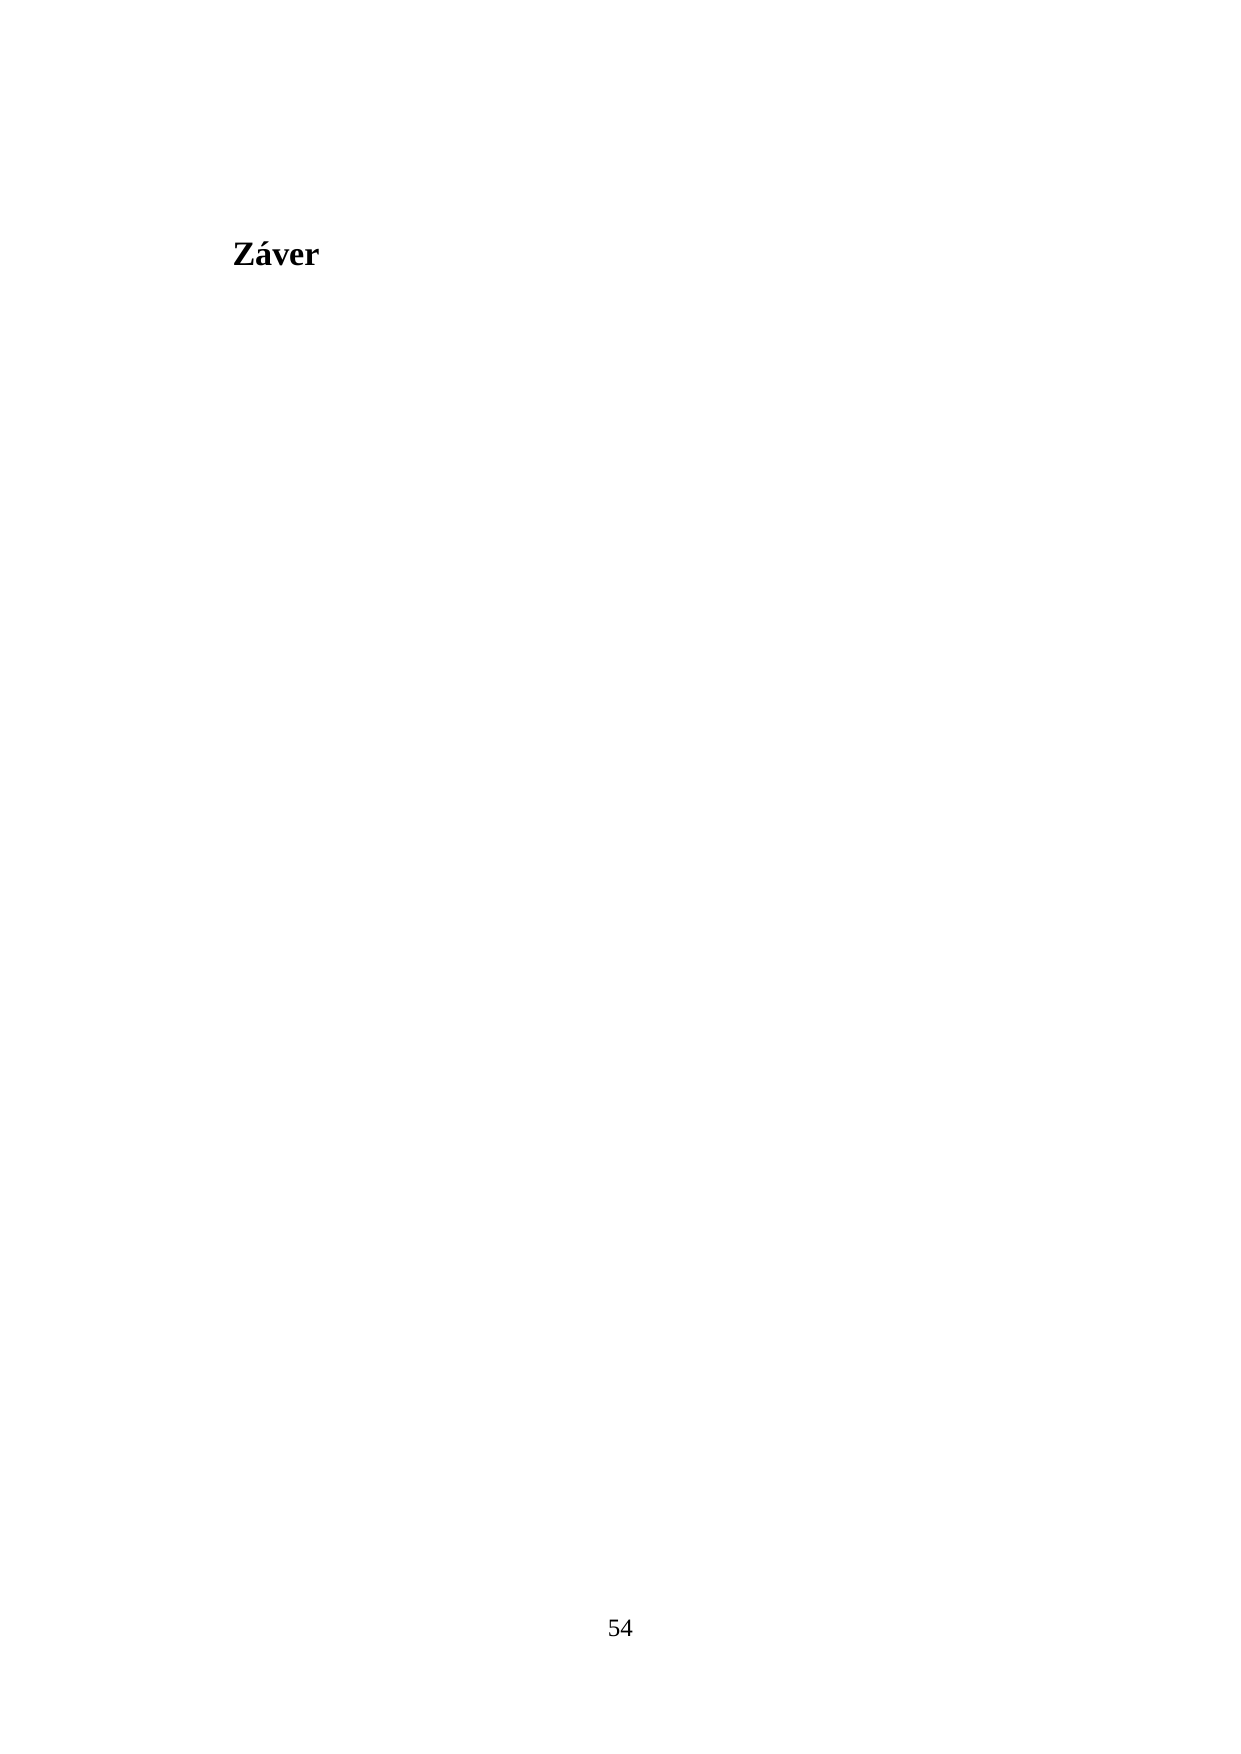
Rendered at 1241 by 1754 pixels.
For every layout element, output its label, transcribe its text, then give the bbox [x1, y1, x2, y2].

subtitle Záver [187, 233, 1053, 272]
